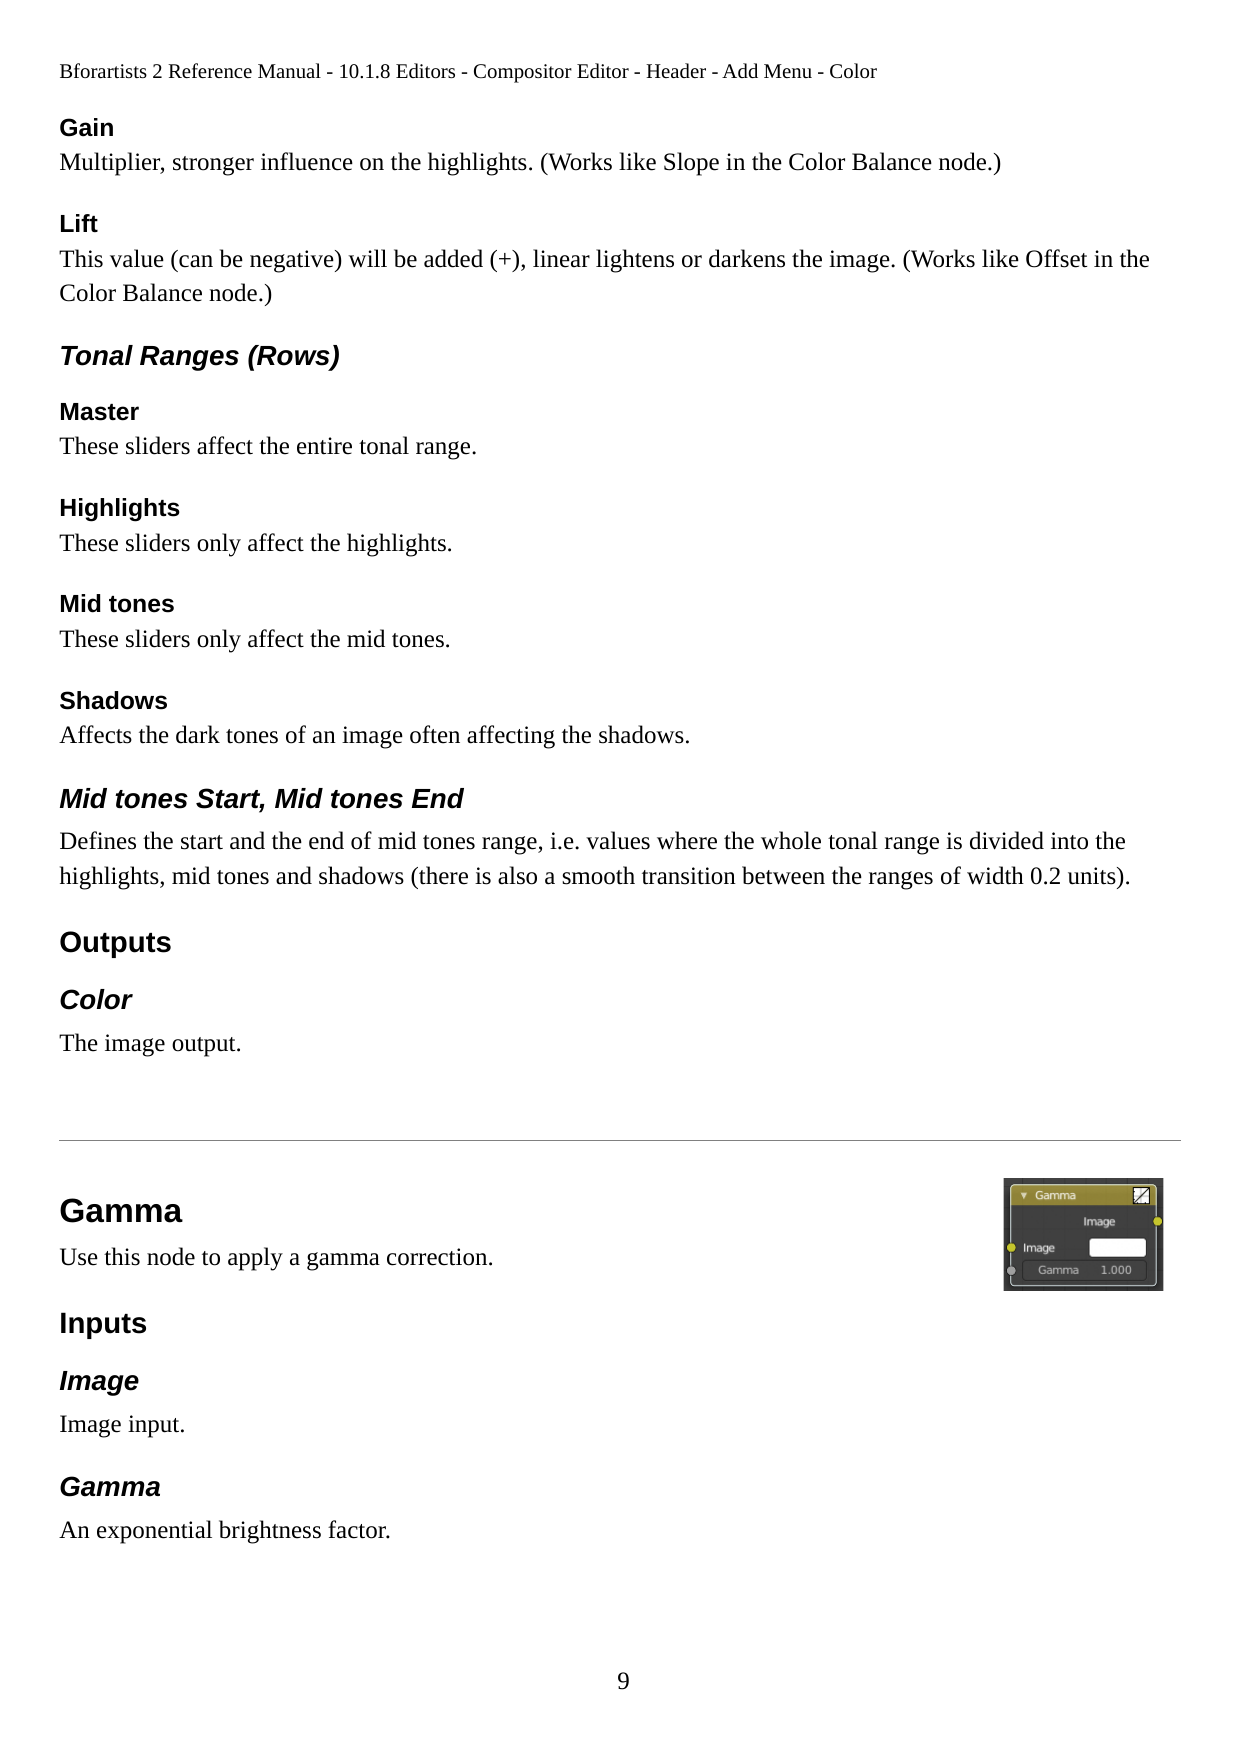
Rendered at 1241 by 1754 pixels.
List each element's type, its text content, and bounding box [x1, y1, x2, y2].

text Defines the start and the end of mid tones range, i.e. values where the whole tonal range is divided into the highlights, mid tones and shadows (there is also a smooth transition between the ranges of width 0.2 units). [59, 826, 1181, 890]
subtitle Outputs [59, 924, 1181, 958]
text Multiplier, stronger influence on the highlights. (Works like Slope in the Color Balance node.) [59, 147, 1181, 176]
text These sliders affect the entire tonal range. [59, 431, 1181, 460]
subtitle Mid tones [59, 589, 1181, 618]
picture [1003, 1178, 1164, 1291]
subtitle Mid tones Start, Mid tones End [59, 782, 1181, 814]
text These sliders only affect the mid tones. [59, 624, 1181, 653]
subtitle Gamma [59, 1191, 1003, 1229]
text Image input. [59, 1409, 1181, 1437]
text These sliders only affect the highlights. [59, 528, 1181, 557]
subtitle Shadows [59, 686, 1181, 714]
subtitle Image [59, 1364, 1181, 1396]
subtitle Lift [59, 209, 1181, 237]
subtitle Inputs [59, 1306, 1181, 1339]
text Affects the dark tones of an image often affecting the shadows. [59, 721, 1181, 749]
text An exponential brightness factor. [59, 1515, 1181, 1543]
subtitle Tonal Ranges (Rows) [59, 340, 1181, 372]
text This value (can be negative) will be added (+), linear lightens or darkens the image. (Works like Offset in the Color Balance node.) [59, 244, 1181, 307]
subtitle Color [59, 983, 1181, 1015]
subtitle Gain [59, 113, 1181, 141]
text Use this node to apply a gamma correction. [59, 1242, 1003, 1271]
text The image output. [59, 1028, 1181, 1056]
subtitle Gamma [59, 1470, 1181, 1502]
subtitle Master [59, 397, 1181, 425]
subtitle [1164, 1191, 1181, 1229]
subtitle Highlights [59, 493, 1181, 522]
